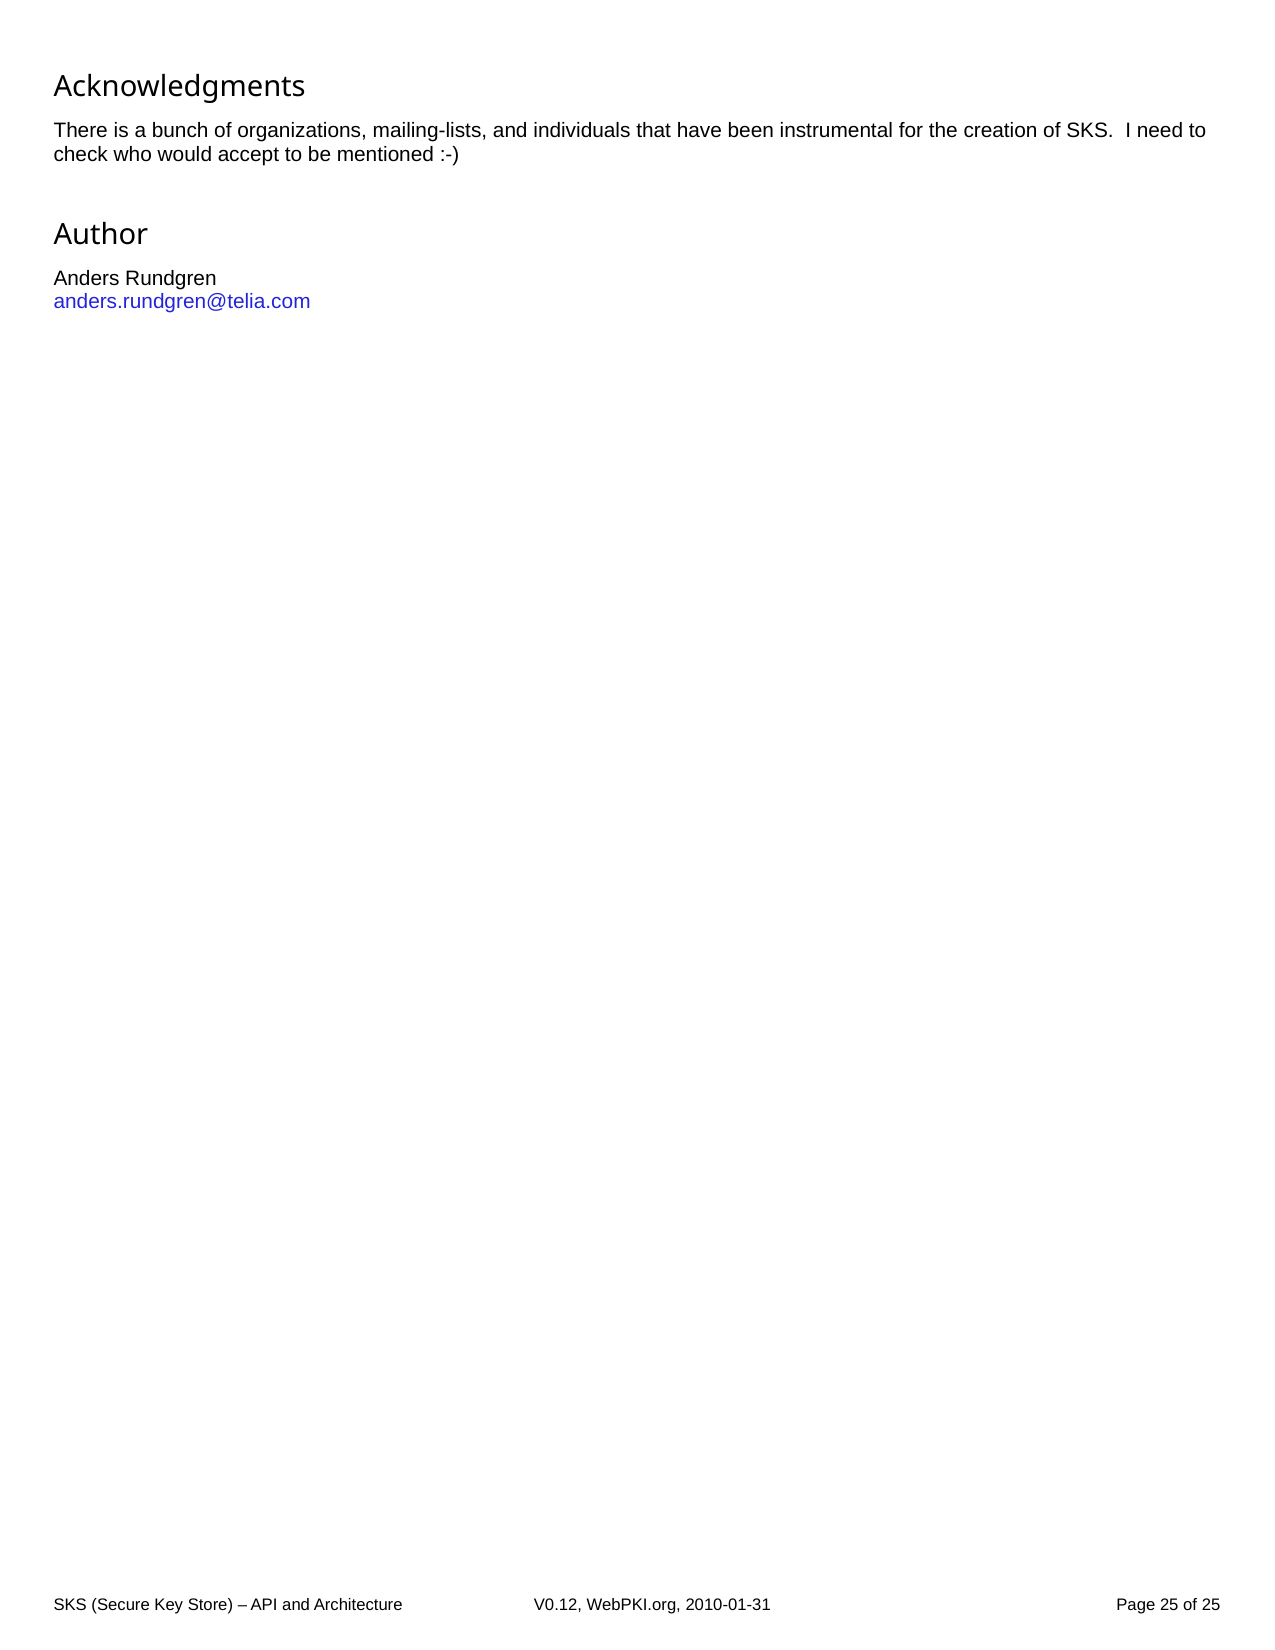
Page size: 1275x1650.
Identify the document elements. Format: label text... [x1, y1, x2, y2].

subtitle Acknowledgments [53, 66, 1221, 105]
text There is a bunch of organizations, mailing-lists, and individuals that have been instrumental for the creation of SKS. I need to check who would accept to be mentioned :-) [53, 118, 1221, 166]
text Anders Rundgren anders.rundgren@telia.com [53, 265, 1221, 313]
subtitle Author [53, 213, 1221, 253]
